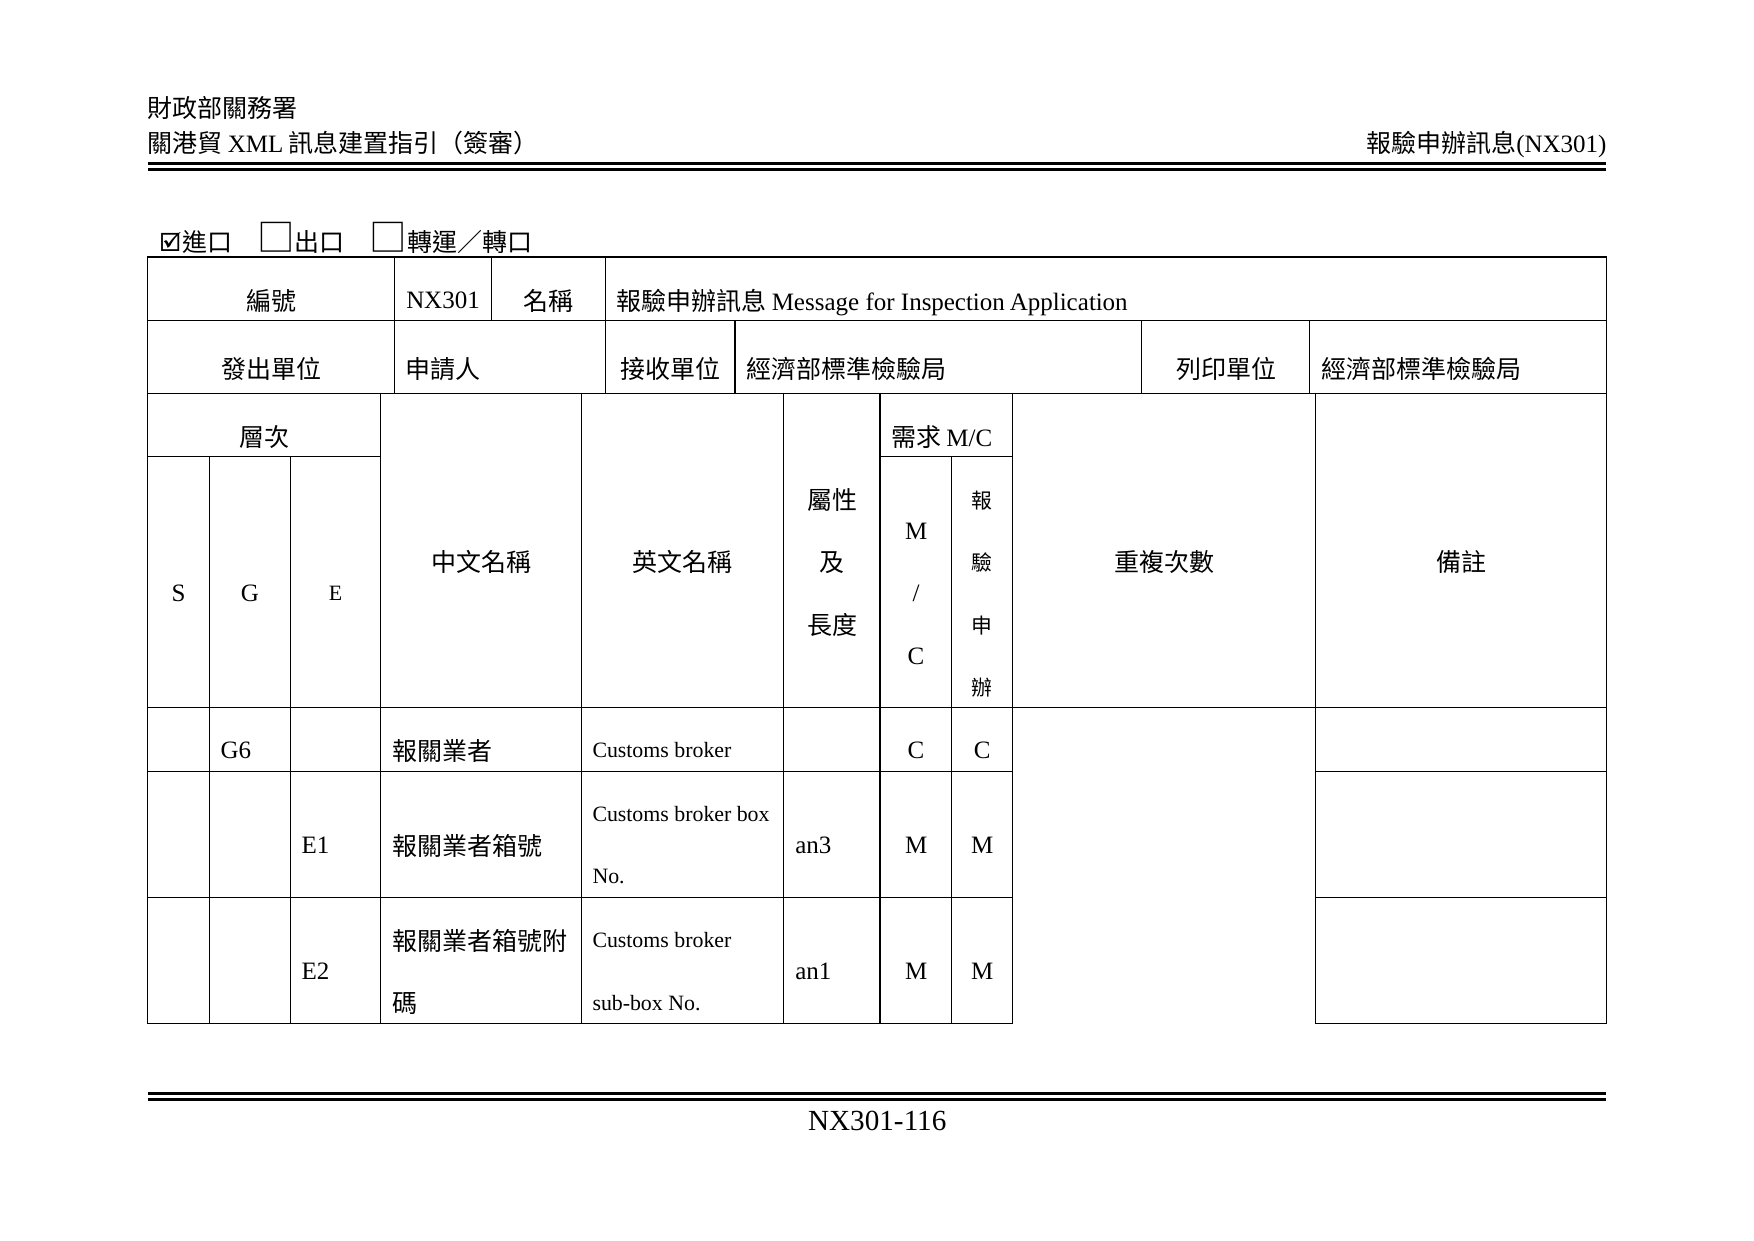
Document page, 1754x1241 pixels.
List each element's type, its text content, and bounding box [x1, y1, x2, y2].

table_cell 層次 [148, 394, 380, 456]
table_cell [1144, 897, 1240, 1023]
table_cell C [952, 708, 1012, 771]
table_cell [1090, 771, 1144, 897]
table_cell [148, 898, 209, 1023]
table_cell [210, 772, 290, 897]
table_cell S [148, 457, 209, 707]
table_cell M [881, 898, 951, 1023]
table_cell 重複次數 [1013, 394, 1315, 707]
table_header 進口 □出口 □轉運／轉口 [148, 194, 1606, 256]
table_cell 中文名稱 [381, 394, 581, 707]
table_cell [784, 708, 879, 771]
table_cell [1316, 772, 1606, 897]
table_cell [1240, 771, 1315, 897]
table_cell M [952, 898, 1012, 1023]
table_cell 報驗申辦 [952, 457, 1012, 707]
table_cell G [210, 457, 290, 707]
table_cell Customs broker box No. [582, 772, 783, 897]
table_cell C [881, 708, 951, 771]
table_cell 報關業者箱號 [381, 772, 581, 897]
table_cell [1240, 708, 1315, 771]
table_cell 經濟部標準檢驗局 [1310, 321, 1606, 393]
table_cell [1013, 771, 1090, 897]
table_cell [1013, 897, 1090, 1023]
table_cell 英文名稱 [582, 394, 783, 707]
table_cell NX301 [395, 258, 491, 320]
table_cell E2 [291, 898, 380, 1023]
table_cell 列印單位 [1142, 321, 1309, 393]
table_cell [148, 708, 209, 771]
table_cell 屬性 及 長度 [784, 394, 879, 707]
table_cell 需求M/C [881, 394, 1012, 456]
table_cell an1 [784, 898, 879, 1023]
table_cell 發出單位 [148, 321, 394, 393]
table_cell Customs broker sub-box No. [582, 898, 783, 1023]
table_cell Customs broker [582, 708, 783, 771]
table_cell [1144, 708, 1240, 771]
table_cell an3 [784, 772, 879, 897]
table_cell [148, 772, 209, 897]
table_cell 申請人 [395, 321, 605, 393]
table_cell [291, 708, 380, 771]
table_cell 編號 [148, 258, 394, 320]
table_cell [210, 898, 290, 1023]
table_cell E1 [291, 772, 380, 897]
table_cell E [291, 457, 380, 707]
table_cell [1316, 708, 1606, 771]
table_cell M [881, 772, 951, 897]
table_cell 經濟部標準檢驗局 [736, 321, 1141, 393]
table_cell 報驗申辦訊息Message for Inspection Application [606, 258, 1606, 320]
table_cell 報關業者 [381, 708, 581, 771]
table_cell [1144, 771, 1240, 897]
table_cell 接收單位 [606, 321, 734, 393]
table_cell [1240, 897, 1315, 1023]
table_cell [1013, 708, 1090, 771]
table_cell 報關業者箱號附碼 [381, 898, 581, 1023]
table_cell [1090, 897, 1144, 1023]
table_cell M [952, 772, 1012, 897]
table_cell 名稱 [492, 258, 605, 320]
table_cell 備註 [1316, 394, 1606, 707]
table_cell [1090, 708, 1144, 771]
table_cell [1316, 898, 1606, 1023]
table_cell M / C [881, 457, 951, 707]
table_cell [210, 708, 290, 771]
